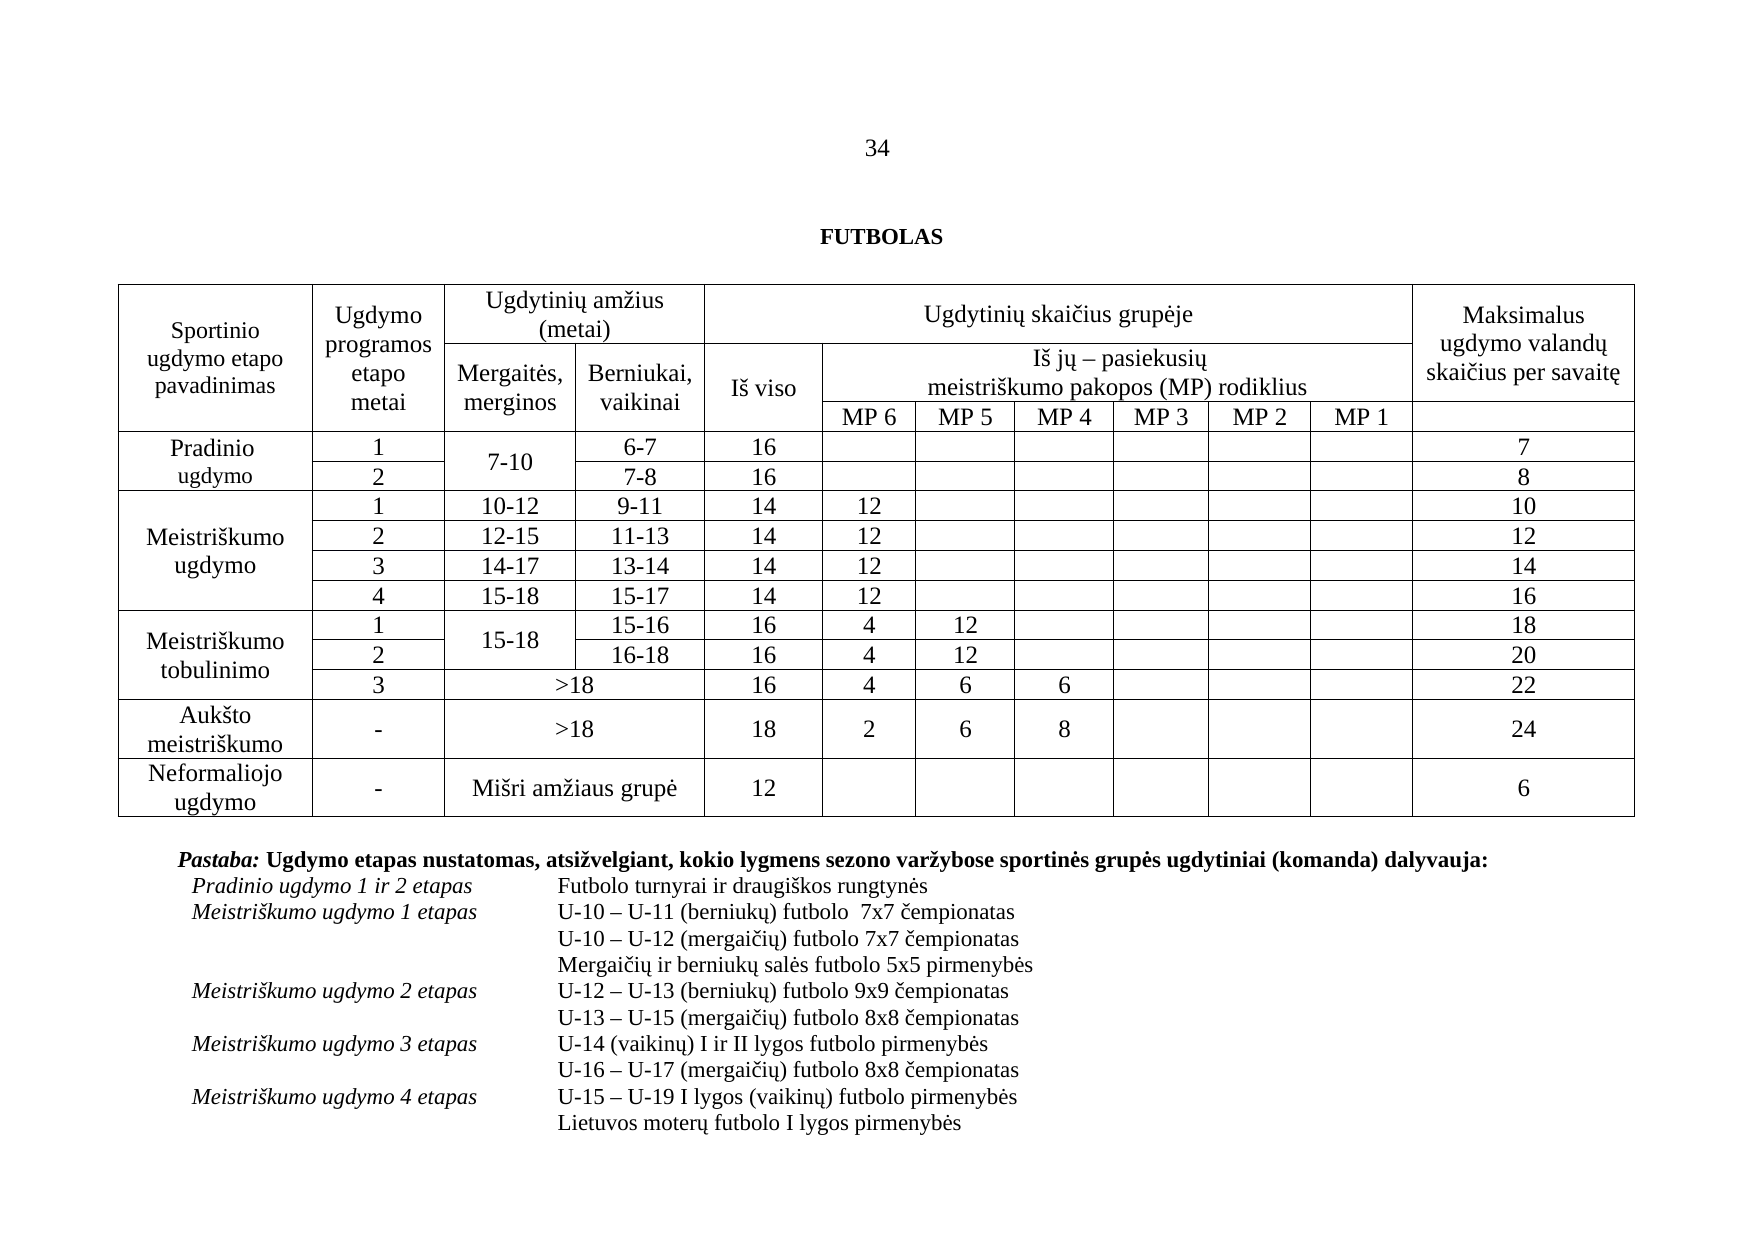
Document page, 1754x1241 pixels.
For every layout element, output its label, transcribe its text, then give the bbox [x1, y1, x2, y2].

text Pastaba: Ugdymo etapas nustatomas, atsižvelgiant, kokio lygmens sezono varžybose sportinės grupės ugdytiniai (komanda) dalyvauja: [118, 846, 1636, 872]
table_cell 2 [313, 640, 444, 669]
table_cell [1015, 521, 1113, 550]
table_cell 7-8 [576, 462, 704, 490]
table_cell [823, 759, 915, 816]
table_cell 7-10 [445, 432, 575, 490]
table_cell Berniukai, vaikinai [576, 344, 704, 431]
table_cell [916, 432, 1014, 461]
table_cell [1311, 491, 1412, 520]
table_cell MP 6 [823, 402, 915, 431]
table_cell [1114, 432, 1208, 461]
table_cell 6 [1413, 759, 1634, 816]
table_header Ugdytinių amžius (metai) [445, 285, 704, 342]
table_cell [1114, 611, 1208, 639]
table_cell 18 [705, 700, 822, 757]
table_cell 12 [705, 759, 822, 816]
table_cell [1209, 521, 1310, 550]
table_cell Pradinio ugdymo [119, 432, 312, 490]
table_cell 12 [1413, 521, 1634, 550]
table_cell >18 [445, 670, 704, 699]
table_cell 12 [916, 611, 1014, 639]
table_cell 14 [705, 521, 822, 550]
table_cell 14 [1413, 551, 1634, 580]
table_cell 4 [823, 640, 915, 669]
table_cell >18 [445, 700, 704, 757]
table_cell 3 [313, 670, 444, 699]
table_cell Meistriškumo tobulinimo [119, 611, 312, 699]
table_header Maksimalus ugdymo valandų skaičius per savaitę [1413, 285, 1634, 401]
table_cell Mergaitės, merginos [445, 344, 575, 431]
table_cell 7 [1413, 432, 1634, 461]
table_cell U-14 (vaikinų) I ir II lygos futbolo pirmenybės U-16 – U-17 (mergaičių) futbolo 8x8 čempionatas [546, 1030, 1713, 1083]
table_cell 16 [705, 640, 822, 669]
table_cell U-12 – U-13 (berniukų) futbolo 9x9 čempionatas U-13 – U-15 (mergaičių) futbolo 8x8 čempionatas [546, 978, 1713, 1030]
table_cell MP 3 [1114, 402, 1208, 431]
table_cell MP 1 [1311, 402, 1412, 431]
table_cell [1114, 640, 1208, 669]
table_cell 12 [916, 640, 1014, 669]
table_cell Meistriškumo ugdymo 2 etapas [180, 978, 546, 1030]
table_cell [1209, 551, 1310, 580]
table_cell 15-18 [445, 581, 575, 609]
table_cell Neformaliojo ugdymo [119, 759, 312, 816]
table_cell 22 [1413, 670, 1634, 699]
table_cell [1311, 432, 1412, 461]
table_header Pradinio ugdymo 1 ir 2 etapas [180, 872, 546, 898]
table_cell - [313, 759, 444, 816]
table_cell 2 [823, 700, 915, 757]
table_cell 15-16 [576, 611, 704, 639]
table_cell Iš jų – pasiekusių meistriškumo pakopos (MP) rodiklius [823, 344, 1412, 401]
table_header Ugdymo programos etapo metai [313, 285, 444, 431]
table_cell [1311, 700, 1412, 757]
table_cell - [313, 700, 444, 757]
table_cell 14 [705, 491, 822, 520]
table_cell MP 2 [1209, 402, 1310, 431]
table_header Sportinio ugdymo etapo pavadinimas [119, 285, 312, 431]
table_cell 15-17 [576, 581, 704, 609]
table_cell [916, 759, 1014, 816]
table_cell 14-17 [445, 551, 575, 580]
table_cell U-15 – U-19 I lygos (vaikinų) futbolo pirmenybės Lietuvos moterų futbolo I lygos pirmenybės [546, 1083, 1713, 1136]
table_cell 12-15 [445, 521, 575, 550]
table_cell 3 [313, 551, 444, 580]
table_cell 14 [705, 581, 822, 609]
table_cell [1015, 759, 1113, 816]
table_cell [1114, 759, 1208, 816]
table_cell 20 [1413, 640, 1634, 669]
table_cell [1015, 491, 1113, 520]
table_cell [916, 581, 1014, 609]
table_cell [1209, 640, 1310, 669]
table_cell [1209, 462, 1310, 490]
table_cell [1311, 581, 1412, 609]
table_cell 8 [1413, 462, 1634, 490]
table_cell Meistriškumo ugdymo 1 etapas [180, 899, 546, 977]
table_cell [1114, 551, 1208, 580]
table_cell [1209, 759, 1310, 816]
table_cell 10 [1413, 491, 1634, 520]
table_cell [1413, 402, 1634, 431]
table_cell [1015, 432, 1113, 461]
table_cell [1015, 551, 1113, 580]
table_cell U-10 – U-11 (berniukų) futbolo 7x7 čempionatas U-10 – U-12 (mergaičių) futbolo 7x7 čempionatas Mergaičių ir berniukų salės futbolo 5x5 pirmenybės [546, 899, 1713, 977]
table_cell 1 [313, 611, 444, 639]
table_cell [1114, 700, 1208, 757]
table_cell [1015, 611, 1113, 639]
table_cell 2 [313, 521, 444, 550]
table_cell Meistriškumo ugdymo 4 etapas [180, 1083, 546, 1136]
table_cell 16 [1413, 581, 1634, 609]
table_cell [1114, 491, 1208, 520]
text FUTBOLAS [118, 223, 1639, 250]
table_cell 11-13 [576, 521, 704, 550]
table_cell [916, 551, 1014, 580]
table_cell [1015, 581, 1113, 609]
table_cell 9-11 [576, 491, 704, 520]
table_cell Aukšto meistriškumo [119, 700, 312, 757]
table_cell MP 4 [1015, 402, 1113, 431]
table_cell [1209, 700, 1310, 757]
table_cell [1114, 581, 1208, 609]
table_cell 15-18 [445, 611, 575, 669]
table_cell 16-18 [576, 640, 704, 669]
table_cell 6 [1015, 670, 1113, 699]
table_cell 4 [823, 670, 915, 699]
table_cell [1209, 581, 1310, 609]
table_cell 14 [705, 551, 822, 580]
table_cell [1311, 551, 1412, 580]
table_cell Iš viso [705, 344, 822, 431]
table_cell 4 [313, 581, 444, 609]
table_cell [1209, 611, 1310, 639]
table_cell 8 [1015, 700, 1113, 757]
table_cell [1311, 670, 1412, 699]
table_cell 6 [916, 670, 1014, 699]
table_cell 12 [823, 491, 915, 520]
table_cell 16 [705, 670, 822, 699]
table_cell 12 [823, 521, 915, 550]
table_cell [1015, 640, 1113, 669]
table_cell 13-14 [576, 551, 704, 580]
table_cell [1209, 432, 1310, 461]
table_cell [1311, 611, 1412, 639]
table_cell [1311, 640, 1412, 669]
table_header Futbolo turnyrai ir draugiškos rungtynės [546, 872, 1713, 898]
table_cell 16 [705, 432, 822, 461]
table_cell [1311, 759, 1412, 816]
table_cell [1114, 521, 1208, 550]
table_cell [916, 521, 1014, 550]
table_cell [1209, 670, 1310, 699]
table_cell [916, 462, 1014, 490]
table_cell 6-7 [576, 432, 704, 461]
table_cell 6 [916, 700, 1014, 757]
table_cell 16 [705, 462, 822, 490]
table_cell 18 [1413, 611, 1634, 639]
table_cell 10-12 [445, 491, 575, 520]
table_cell [1311, 462, 1412, 490]
table_cell Mišri amžiaus grupė [445, 759, 704, 816]
table_cell [1114, 462, 1208, 490]
table_cell 1 [313, 432, 444, 461]
table_cell [823, 432, 915, 461]
table_cell [1209, 491, 1310, 520]
table_cell 12 [823, 551, 915, 580]
table_cell 24 [1413, 700, 1634, 757]
table_cell 1 [313, 491, 444, 520]
table_header Ugdytinių skaičius grupėje [705, 285, 1412, 342]
table_cell [916, 491, 1014, 520]
table_cell 12 [823, 581, 915, 609]
table_cell 16 [705, 611, 822, 639]
table_cell Meistriškumo ugdymo [119, 491, 312, 609]
table_cell [1114, 670, 1208, 699]
table_cell 4 [823, 611, 915, 639]
table_cell Meistriškumo ugdymo 3 etapas [180, 1030, 546, 1083]
table_cell [1311, 521, 1412, 550]
table_cell [1015, 462, 1113, 490]
table_cell MP 5 [916, 402, 1014, 431]
table_cell 2 [313, 462, 444, 490]
table_cell [823, 462, 915, 490]
